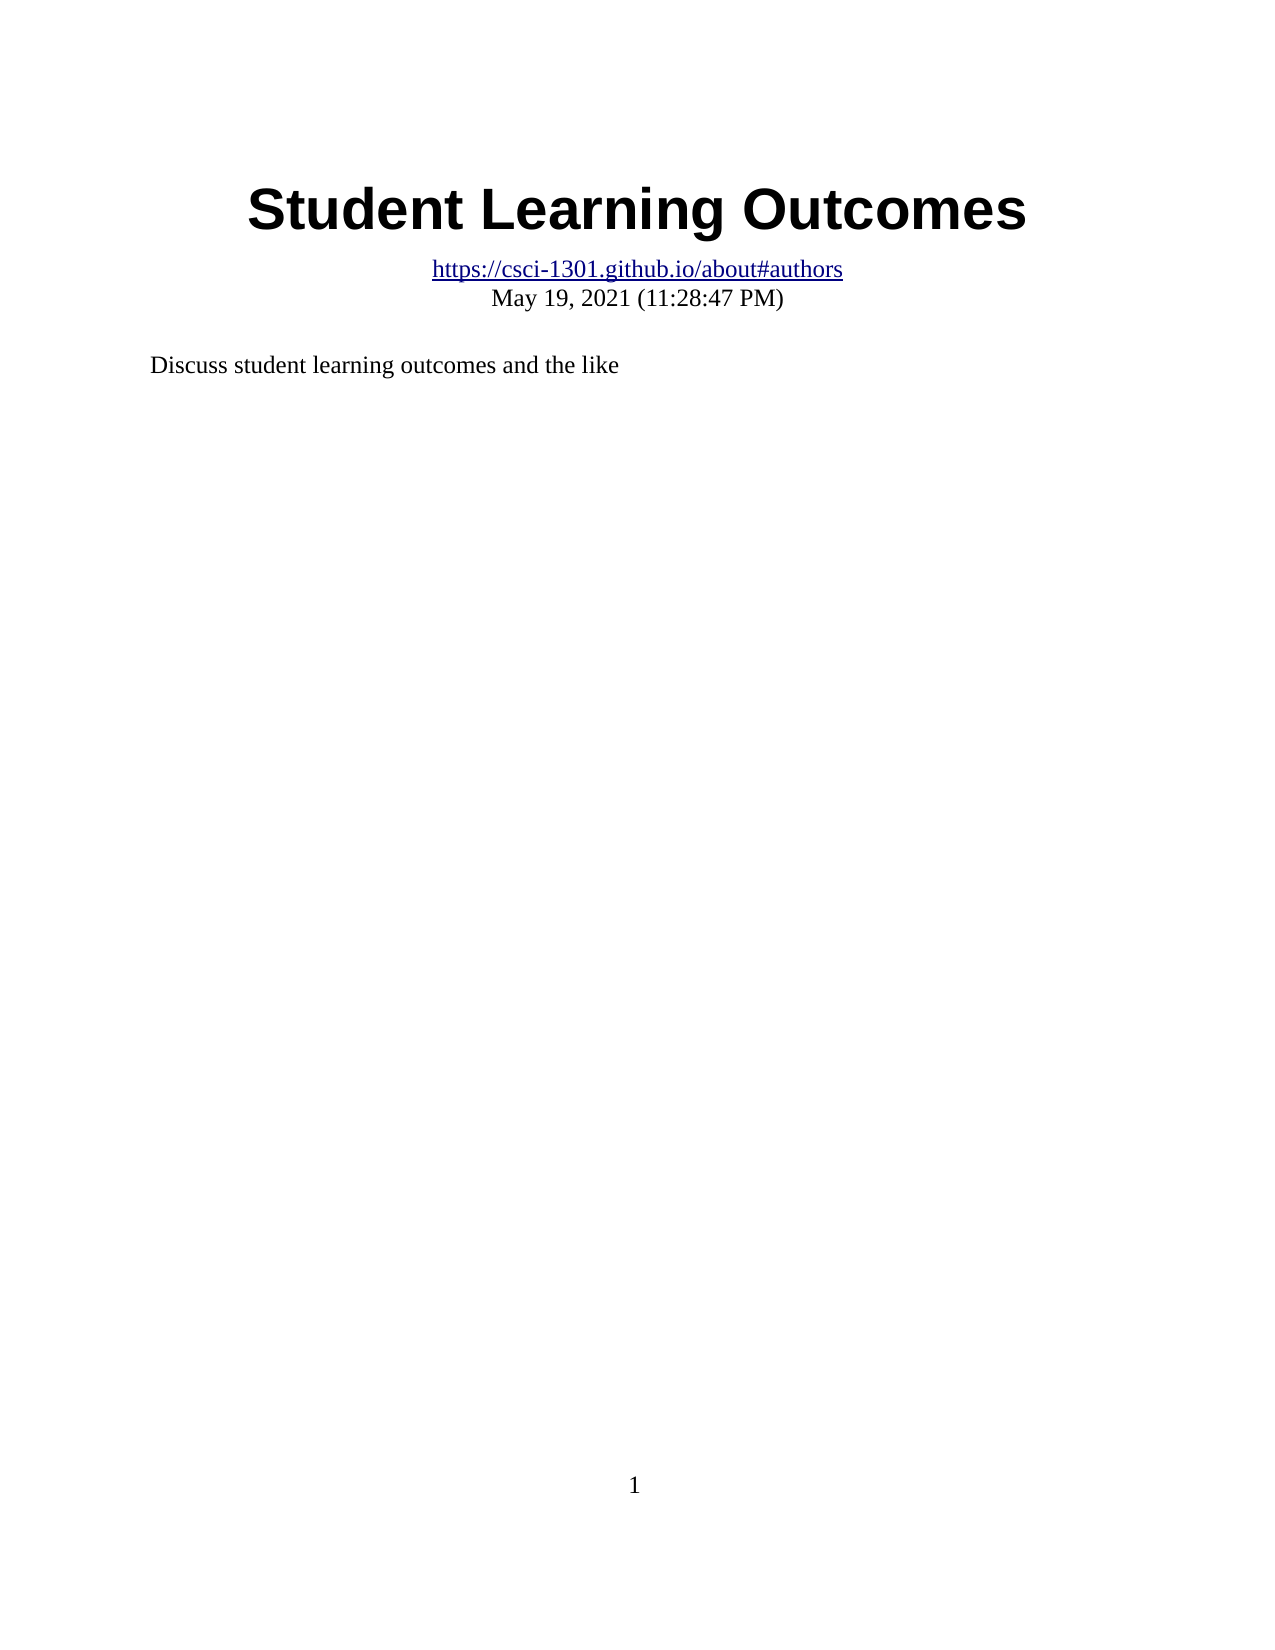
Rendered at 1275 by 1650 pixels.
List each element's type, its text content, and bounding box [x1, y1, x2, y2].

text Discuss student learning outcomes and the like [150, 350, 1125, 378]
text May 19, 2021 (11:28:47 PM) [150, 283, 1125, 312]
title Student Learning Outcomes [150, 175, 1125, 242]
text https://csci-1301.github.io/about#authors [150, 254, 1125, 283]
